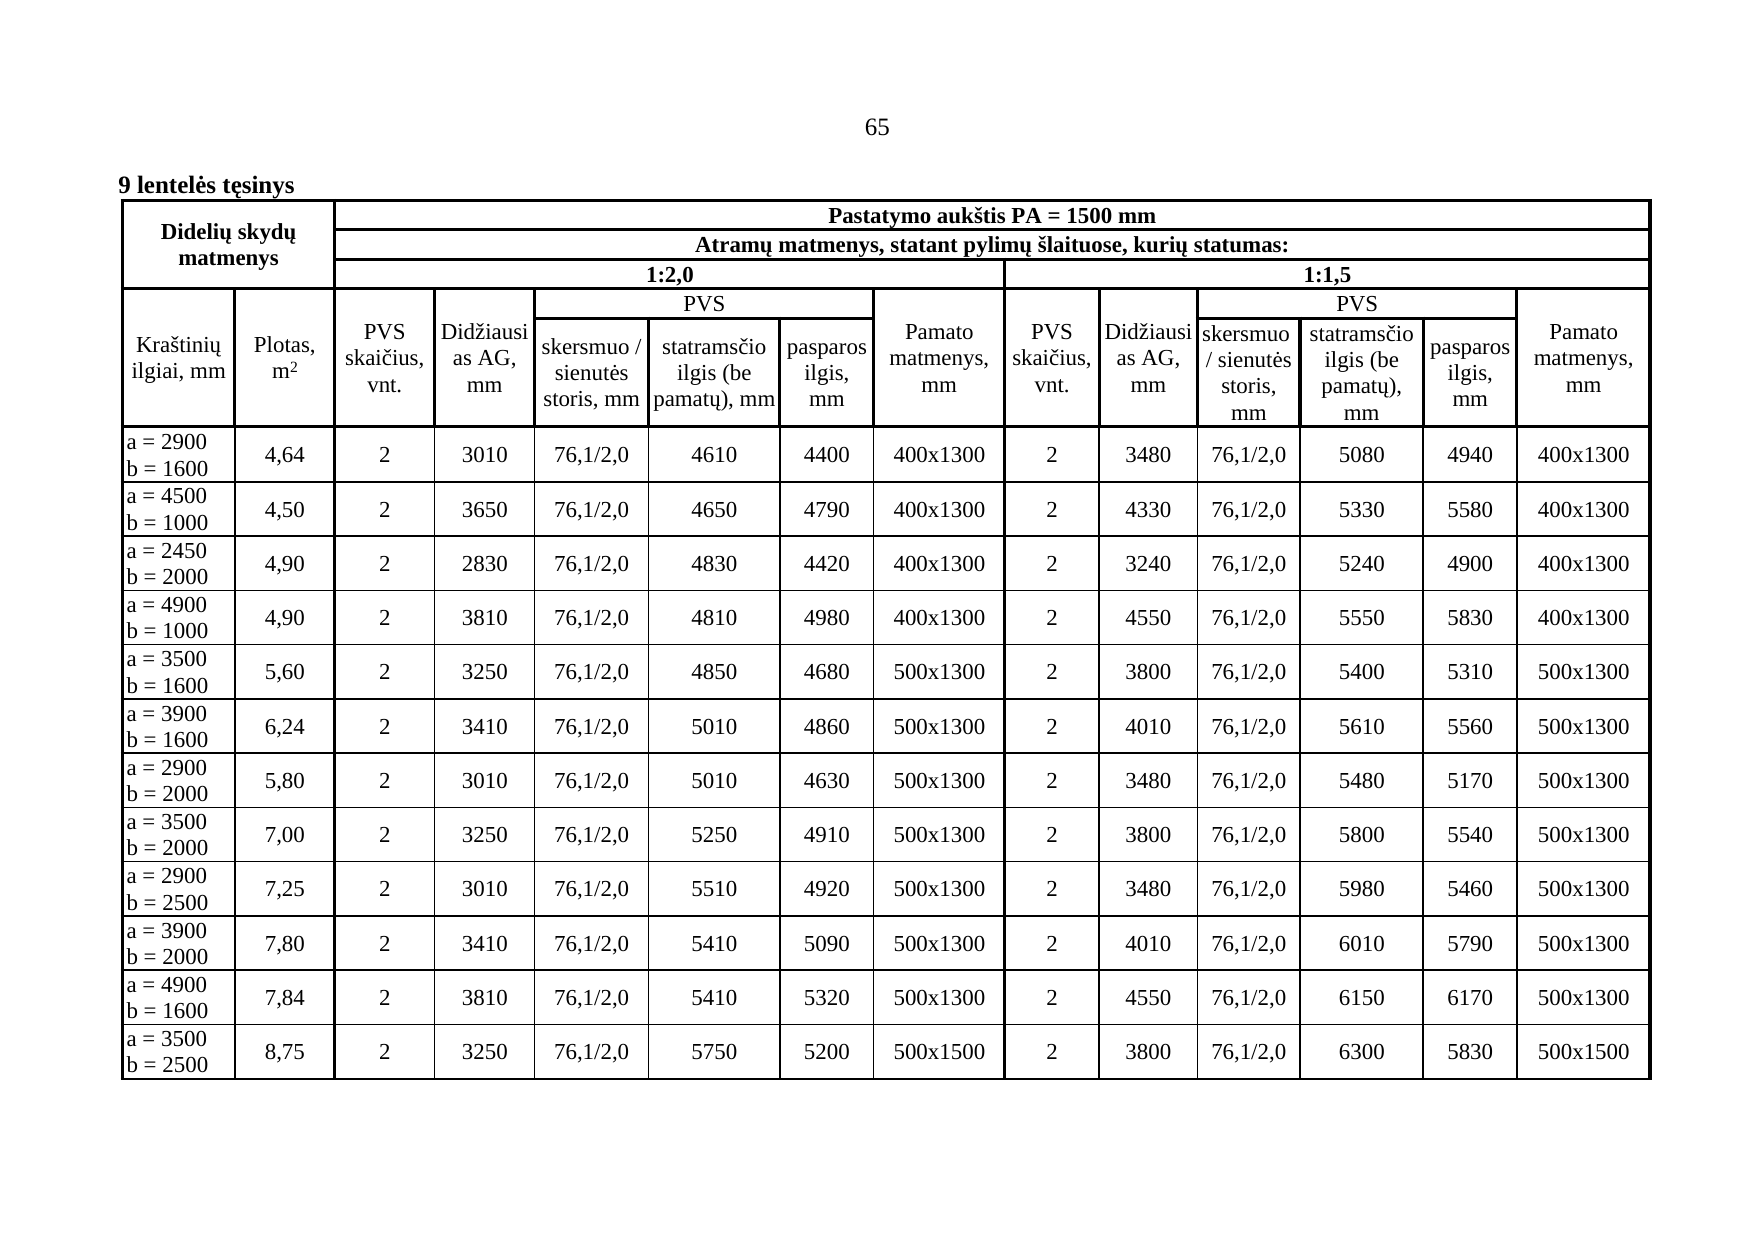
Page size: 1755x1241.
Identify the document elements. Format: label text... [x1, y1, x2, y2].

table_cell 400x1300 [874, 591, 1003, 644]
table_cell 2 [336, 862, 434, 915]
table_cell 2 [1006, 537, 1098, 589]
table_cell 4,90 [236, 591, 333, 644]
table_cell 76,1/2,0 [535, 537, 648, 589]
table_cell 1:1,5 [1006, 261, 1648, 287]
table_cell 5410 [649, 971, 779, 1024]
table_cell a = 3500 b = 2000 [124, 808, 234, 861]
table_cell 3250 [435, 645, 534, 698]
table_cell 2 [1006, 808, 1098, 861]
table_cell 5750 [649, 1025, 779, 1078]
table_cell 400x1300 [1518, 591, 1648, 644]
table_cell 3480 [1100, 862, 1197, 915]
table_cell 5090 [781, 917, 873, 969]
table_cell 3250 [435, 1025, 534, 1078]
table_cell 2 [1006, 591, 1098, 644]
table_cell 76,1/2,0 [535, 428, 648, 481]
table_cell 76,1/2,0 [1198, 971, 1299, 1024]
table_cell 6010 [1301, 917, 1422, 969]
table_cell 4630 [781, 754, 873, 807]
table_cell 400x1300 [874, 428, 1003, 481]
table_cell a = 2450 b = 2000 [124, 537, 234, 589]
table_cell Didžiausias AG, mm [436, 290, 533, 425]
table_cell 400x1300 [1518, 483, 1648, 535]
table_cell Pamato matmenys, mm [1518, 290, 1648, 425]
table_cell 500x1500 [1518, 1025, 1648, 1078]
table_cell 5790 [1424, 917, 1516, 969]
table_cell PVS skaičius, vnt. [336, 290, 433, 425]
table_cell 500x1300 [874, 700, 1003, 752]
table_cell skersmuo / sienutės storis, mm [1199, 320, 1298, 425]
table_cell 4610 [649, 428, 779, 481]
table_cell 500x1300 [1518, 808, 1648, 861]
table_cell 400x1300 [874, 483, 1003, 535]
table_cell a = 4900 b = 1000 [124, 591, 234, 644]
table_cell 3010 [435, 428, 534, 481]
table_cell 2830 [435, 537, 534, 589]
table_cell 2 [336, 591, 434, 644]
table_cell 5310 [1424, 645, 1516, 698]
table_cell 400x1300 [1518, 428, 1648, 481]
table_cell 76,1/2,0 [1198, 754, 1299, 807]
table_cell 500x1300 [874, 808, 1003, 861]
table_cell a = 3500 b = 2500 [124, 1025, 234, 1078]
table_cell 76,1/2,0 [1198, 537, 1299, 589]
table_cell 500x1300 [1518, 917, 1648, 969]
table_cell a = 2900 b = 1600 [124, 428, 234, 481]
table_cell 4550 [1100, 971, 1197, 1024]
table_cell PVS [536, 290, 872, 317]
table_cell 5980 [1301, 862, 1422, 915]
table_cell 500x1300 [874, 754, 1003, 807]
table_cell 76,1/2,0 [1198, 1025, 1299, 1078]
table_cell 5460 [1424, 862, 1516, 915]
table_cell a = 2900 b = 2500 [124, 862, 234, 915]
table_cell a = 3900 b = 1600 [124, 700, 234, 752]
table_cell 5,60 [236, 645, 333, 698]
table_cell 2 [336, 483, 434, 535]
table_cell 7,00 [236, 808, 333, 861]
table_cell 76,1/2,0 [535, 808, 648, 861]
table_cell 3010 [435, 754, 534, 807]
table_cell 5200 [781, 1025, 873, 1078]
table_cell 5550 [1301, 591, 1422, 644]
table_cell 76,1/2,0 [1198, 483, 1299, 535]
table_cell 4940 [1424, 428, 1516, 481]
table_cell 500x1300 [874, 917, 1003, 969]
table_cell 500x1300 [874, 645, 1003, 698]
table_cell 76,1/2,0 [1198, 591, 1299, 644]
table_cell 2 [1006, 483, 1098, 535]
table_cell 76,1/2,0 [535, 917, 648, 969]
table_cell 2 [336, 1025, 434, 1078]
table_cell 7,25 [236, 862, 333, 915]
table_cell 4980 [781, 591, 873, 644]
table_cell 3650 [435, 483, 534, 535]
table_cell 4920 [781, 862, 873, 915]
table_cell 7,84 [236, 971, 333, 1024]
table_cell a = 2900 b = 2000 [124, 754, 234, 807]
table_cell 76,1/2,0 [535, 754, 648, 807]
table_cell 4,64 [236, 428, 333, 481]
table_cell 76,1/2,0 [535, 971, 648, 1024]
table_cell 2 [1006, 971, 1098, 1024]
table_cell 4010 [1100, 700, 1197, 752]
table_cell 5610 [1301, 700, 1422, 752]
table_cell 5250 [649, 808, 779, 861]
table_cell Kraštinių ilgiai, mm [124, 290, 233, 425]
table_cell 5330 [1301, 483, 1422, 535]
table_cell 3010 [435, 862, 534, 915]
table_header Didelių skydų matmenys [124, 202, 333, 287]
table_cell 4810 [649, 591, 779, 644]
table_cell a = 4500 b = 1000 [124, 483, 234, 535]
table_cell 2 [1006, 428, 1098, 481]
table_cell 4850 [649, 645, 779, 698]
table_cell 5080 [1301, 428, 1422, 481]
table_cell 3800 [1100, 645, 1197, 698]
table_cell skersmuo / sienutės storis, mm [536, 320, 647, 425]
table_cell 5320 [781, 971, 873, 1024]
table_cell 500x1300 [874, 971, 1003, 1024]
table_cell 500x1300 [1518, 971, 1648, 1024]
table_cell 76,1/2,0 [1198, 428, 1299, 481]
table_cell 8,75 [236, 1025, 333, 1078]
table_cell 500x1300 [874, 862, 1003, 915]
text 9 lentelės tęsinys [118, 170, 1636, 199]
table_cell 7,80 [236, 917, 333, 969]
table_cell 2 [1006, 917, 1098, 969]
table_cell 5240 [1301, 537, 1422, 589]
table_cell 4900 [1424, 537, 1516, 589]
table_cell 500x1300 [1518, 754, 1648, 807]
table_cell 3480 [1100, 754, 1197, 807]
table_cell 76,1/2,0 [1198, 917, 1299, 969]
table_cell 3810 [435, 591, 534, 644]
table_cell 5800 [1301, 808, 1422, 861]
table_cell statramsčio ilgis (be pamatų), mm [1302, 320, 1422, 425]
table_cell 500x1500 [874, 1025, 1003, 1078]
table_cell 2 [336, 428, 434, 481]
table_cell 500x1300 [1518, 862, 1648, 915]
table_cell 3410 [435, 917, 534, 969]
table_cell 4,90 [236, 537, 333, 589]
table_cell 2 [1006, 754, 1098, 807]
table_cell 76,1/2,0 [1198, 808, 1299, 861]
table_cell 76,1/2,0 [535, 645, 648, 698]
table_cell 400x1300 [1518, 537, 1648, 589]
table_cell 5010 [649, 754, 779, 807]
table_cell 5480 [1301, 754, 1422, 807]
table_cell 4420 [781, 537, 873, 589]
table_cell 4860 [781, 700, 873, 752]
table_cell 5830 [1424, 1025, 1516, 1078]
table_cell 5580 [1424, 483, 1516, 535]
table_cell 2 [336, 645, 434, 698]
table_cell 500x1300 [1518, 700, 1648, 752]
table_cell 2 [336, 754, 434, 807]
table_cell statramsčio ilgis (be pamatų), mm [650, 320, 778, 425]
table_cell 4830 [649, 537, 779, 589]
table_cell 2 [336, 700, 434, 752]
table_cell 2 [336, 971, 434, 1024]
table_cell a = 3900 b = 2000 [124, 917, 234, 969]
table_cell 4910 [781, 808, 873, 861]
table_cell 5560 [1424, 700, 1516, 752]
table_cell 2 [336, 537, 434, 589]
table_cell 3480 [1100, 428, 1197, 481]
table_cell 76,1/2,0 [1198, 700, 1299, 752]
table_cell 6,24 [236, 700, 333, 752]
table_cell 1:2,0 [336, 261, 1003, 287]
table_cell 2 [336, 808, 434, 861]
table_cell 4680 [781, 645, 873, 698]
table_cell 5,80 [236, 754, 333, 807]
table_cell Didžiausias AG, mm [1101, 290, 1196, 425]
table_cell Pamato matmenys, mm [875, 290, 1003, 425]
table_cell 76,1/2,0 [535, 700, 648, 752]
table_cell 76,1/2,0 [535, 591, 648, 644]
table_cell 5830 [1424, 591, 1516, 644]
table_cell 400x1300 [874, 537, 1003, 589]
table_cell 76,1/2,0 [535, 1025, 648, 1078]
table_cell 3800 [1100, 808, 1197, 861]
table_cell 6150 [1301, 971, 1422, 1024]
table_cell 5010 [649, 700, 779, 752]
table_cell pasparos ilgis, mm [781, 320, 872, 425]
table_cell Plotas, m2 [236, 290, 333, 425]
table_cell 76,1/2,0 [1198, 862, 1299, 915]
table_cell 3410 [435, 700, 534, 752]
table_cell PVS skaičius, vnt. [1006, 290, 1098, 425]
table_cell 76,1/2,0 [535, 483, 648, 535]
table_cell 4010 [1100, 917, 1197, 969]
table_cell 3800 [1100, 1025, 1197, 1078]
table_cell 2 [1006, 700, 1098, 752]
table_cell 4,50 [236, 483, 333, 535]
table_cell 2 [1006, 862, 1098, 915]
table_cell 500x1300 [1518, 645, 1648, 698]
table_cell 6170 [1424, 971, 1516, 1024]
table_cell 4790 [781, 483, 873, 535]
table_cell 4330 [1100, 483, 1197, 535]
table_cell 5510 [649, 862, 779, 915]
table_cell a = 3500 b = 1600 [124, 645, 234, 698]
table_cell 76,1/2,0 [535, 862, 648, 915]
table_cell 4650 [649, 483, 779, 535]
table_cell 5400 [1301, 645, 1422, 698]
table_cell 6300 [1301, 1025, 1422, 1078]
table_header Pastatymo aukštis PA = 1500 mm [336, 202, 1648, 228]
table_cell 3240 [1100, 537, 1197, 589]
table_cell 5540 [1424, 808, 1516, 861]
table_cell a = 4900 b = 1600 [124, 971, 234, 1024]
table_cell pasparos ilgis, mm [1425, 320, 1515, 425]
table_cell 2 [1006, 645, 1098, 698]
table_cell 5170 [1424, 754, 1516, 807]
table_cell 3250 [435, 808, 534, 861]
table_cell Atramų matmenys, statant pylimų šlaituose, kurių statumas: [336, 231, 1648, 258]
table_cell 4400 [781, 428, 873, 481]
table_cell 3810 [435, 971, 534, 1024]
table_cell 76,1/2,0 [1198, 645, 1299, 698]
table_cell 2 [336, 917, 434, 969]
table_cell 4550 [1100, 591, 1197, 644]
table_cell PVS [1199, 290, 1515, 317]
table_cell 5410 [649, 917, 779, 969]
table_cell 2 [1006, 1025, 1098, 1078]
